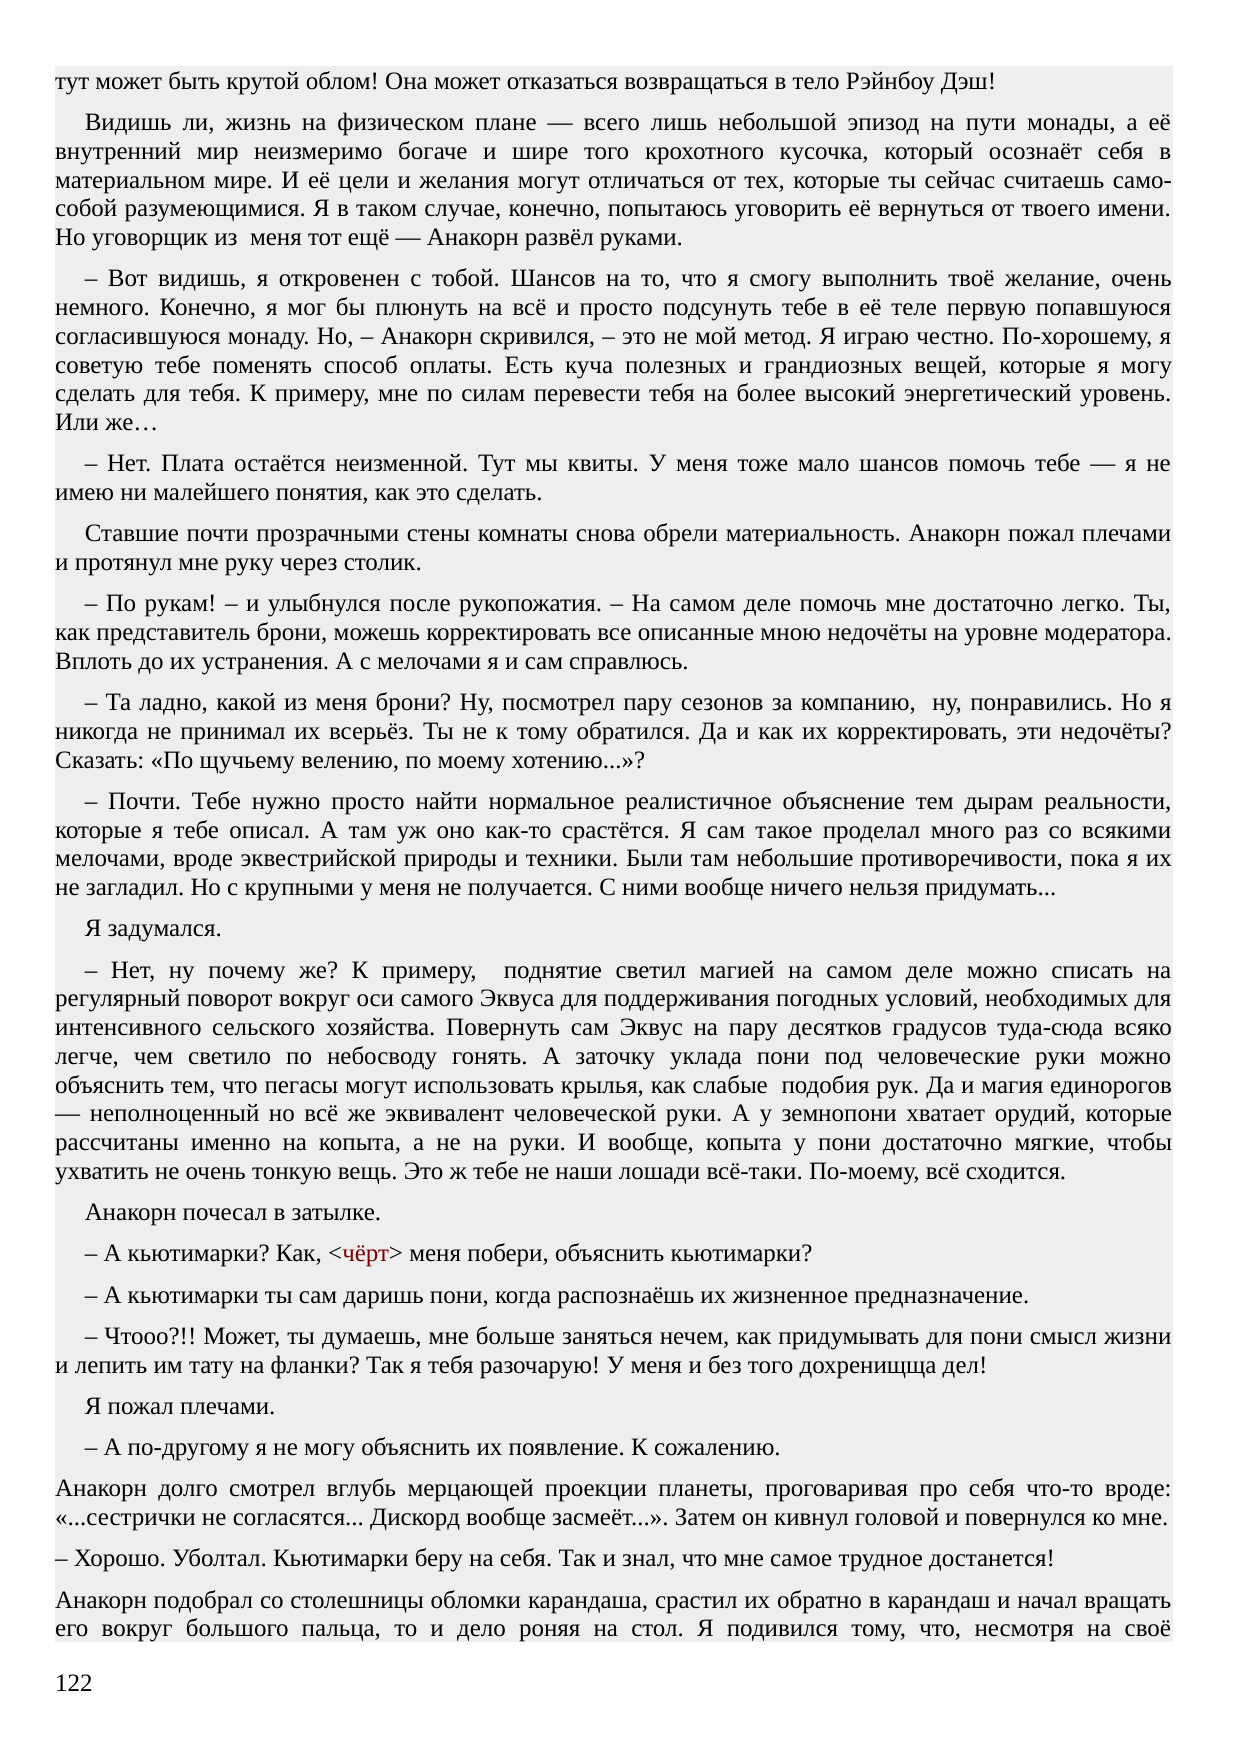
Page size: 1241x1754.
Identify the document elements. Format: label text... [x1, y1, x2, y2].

text – А кьютимарки ты сам даришь пони, когда распознаёшь их жизненное предназначение. [55, 1280, 1173, 1308]
text – Нет. Плата остаётся неизменной. Тут мы квиты. У меня тоже мало шансов помочь тебе — я не имею ни малейшего понятия, как это сделать. [55, 448, 1173, 506]
text – Хорошо. Уболтал. Кьютимарки беру на себя. Так и знал, что мне самое трудное достанется! [55, 1543, 1173, 1572]
text Ставшие почти прозрачными стены комнаты снова обрели материальность. Анакорн пожал плечами и протянул мне руку через столик. [55, 518, 1173, 576]
text – Чтооо?!! Может, ты думаешь, мне больше заняться нечем, как придумывать для пони смысл жизни и лепить им тату на фланки? Так я тебя разочарую! У меня и без того дохренищща дел! [55, 1321, 1173, 1378]
text Видишь ли, жизнь на физическом плане — всего лишь небольшой эпизод на пути монады, а её внутренний мир неизмеримо богаче и шире того крохотного кусочка, который осознаёт себя в материальном мире. И её цели и желания могут отличаться от тех, которые ты сейчас считаешь само-собой разумеющимися. Я в таком случае, конечно, попытаюсь уговорить её вернуться от твоего имени. Но уговорщик из меня тот ещё — Анакорн развёл руками. [55, 107, 1173, 251]
text – Вот видишь, я откровенен с тобой. Шансов на то, что я смогу выполнить твоё желание, очень немного. Конечно, я мог бы плюнуть на всё и просто подсунуть тебе в её теле первую попавшуюся согласившуюся монаду. Но, – Анакорн скривился, – это не мой метод. Я играю честно. По-хорошему, я советую тебе поменять способ оплаты. Есть куча полезных и грандиозных вещей, которые я могу сделать для тебя. К примеру, мне по силам перевести тебя на более высокий энергетический уровень. Или же… [55, 263, 1173, 436]
text тут может быть крутой облом! Она может отказаться возвращаться в тело Рэйнбоу Дэш! [55, 66, 1173, 95]
text Я пожал плечами. [55, 1391, 1173, 1420]
text – А по-другому я не могу объяснить их появление. К сожалению. [55, 1432, 1173, 1461]
text – Нет, ну почему же? К примеру, поднятие светил магией на самом деле можно списать на регулярный поворот вокруг оси самого Эквуса для поддерживания погодных условий, необходимых для интенсивного сельского хозяйства. Повернуть сам Эквус на пару десятков градусов туда-сюда всяко легче, чем светило по небосводу гонять. А заточку уклада пони под человеческие руки можно объяснить тем, что пегасы могут использовать крылья, как слабые подобия рук. Да и магия единорогов — неполноценный но всё же эквивалент человеческой руки. А у земнопони хватает орудий, которые рассчитаны именно на копыта, а не на руки. И вообще, копыта у пони достаточно мягкие, чтобы ухватить не очень тонкую вещь. Это ж тебе не наши лошади всё-таки. По-моему, всё сходится. [55, 955, 1173, 1185]
text – Почти. Тебе нужно просто найти нормальное реалистичное объяснение тем дырам реальности, которые я тебе описал. А там уж оно как-то срастётся. Я сам такое проделал много раз со всякими мелочами, вроде эквестрийской природы и техники. Были там небольшие противоречивости, пока я их не загладил. Но с крупными у меня не получается. С ними вообще ничего нельзя придумать... [55, 786, 1173, 901]
text – Та ладно, какой из меня брони? Ну, посмотрел пару сезонов за компанию, ну, понравились. Но я никогда не принимал их всерьёз. Ты не к тому обратился. Да и как их корректировать, эти недочёты? Сказать: «По щучьему велению, по моему хотению...»? [55, 687, 1173, 773]
text Я задумался. [55, 913, 1173, 942]
text – По рукам! – и улыбнулся после рукопожатия. – На самом деле помочь мне достаточно легко. Ты, как представитель брони, можешь корректировать все описанные мною недочёты на уровне модератора. Вплоть до их устранения. А с мелочами я и сам справлюсь. [55, 588, 1173, 675]
text Анакорн подобрал со столешницы обломки карандаша, срастил их обратно в карандаш и начал вращать его вокруг большого пальца, то и дело роняя на стол. Я подивился тому, что, несмотря на своё [55, 1585, 1173, 1642]
text Анакорн долго смотрел вглубь мерцающей проекции планеты, проговаривая про себя что-то вроде: «...сестрички не согласятся... Дискорд вообще засмеёт...». Затем он кивнул головой и повернулся ко мне. [55, 1473, 1173, 1531]
text – А кьютимарки? Как, <чёрт> меня побери, объяснить кьютимарки? [55, 1238, 1173, 1267]
text Анакорн почесал в затылке. [55, 1197, 1173, 1226]
